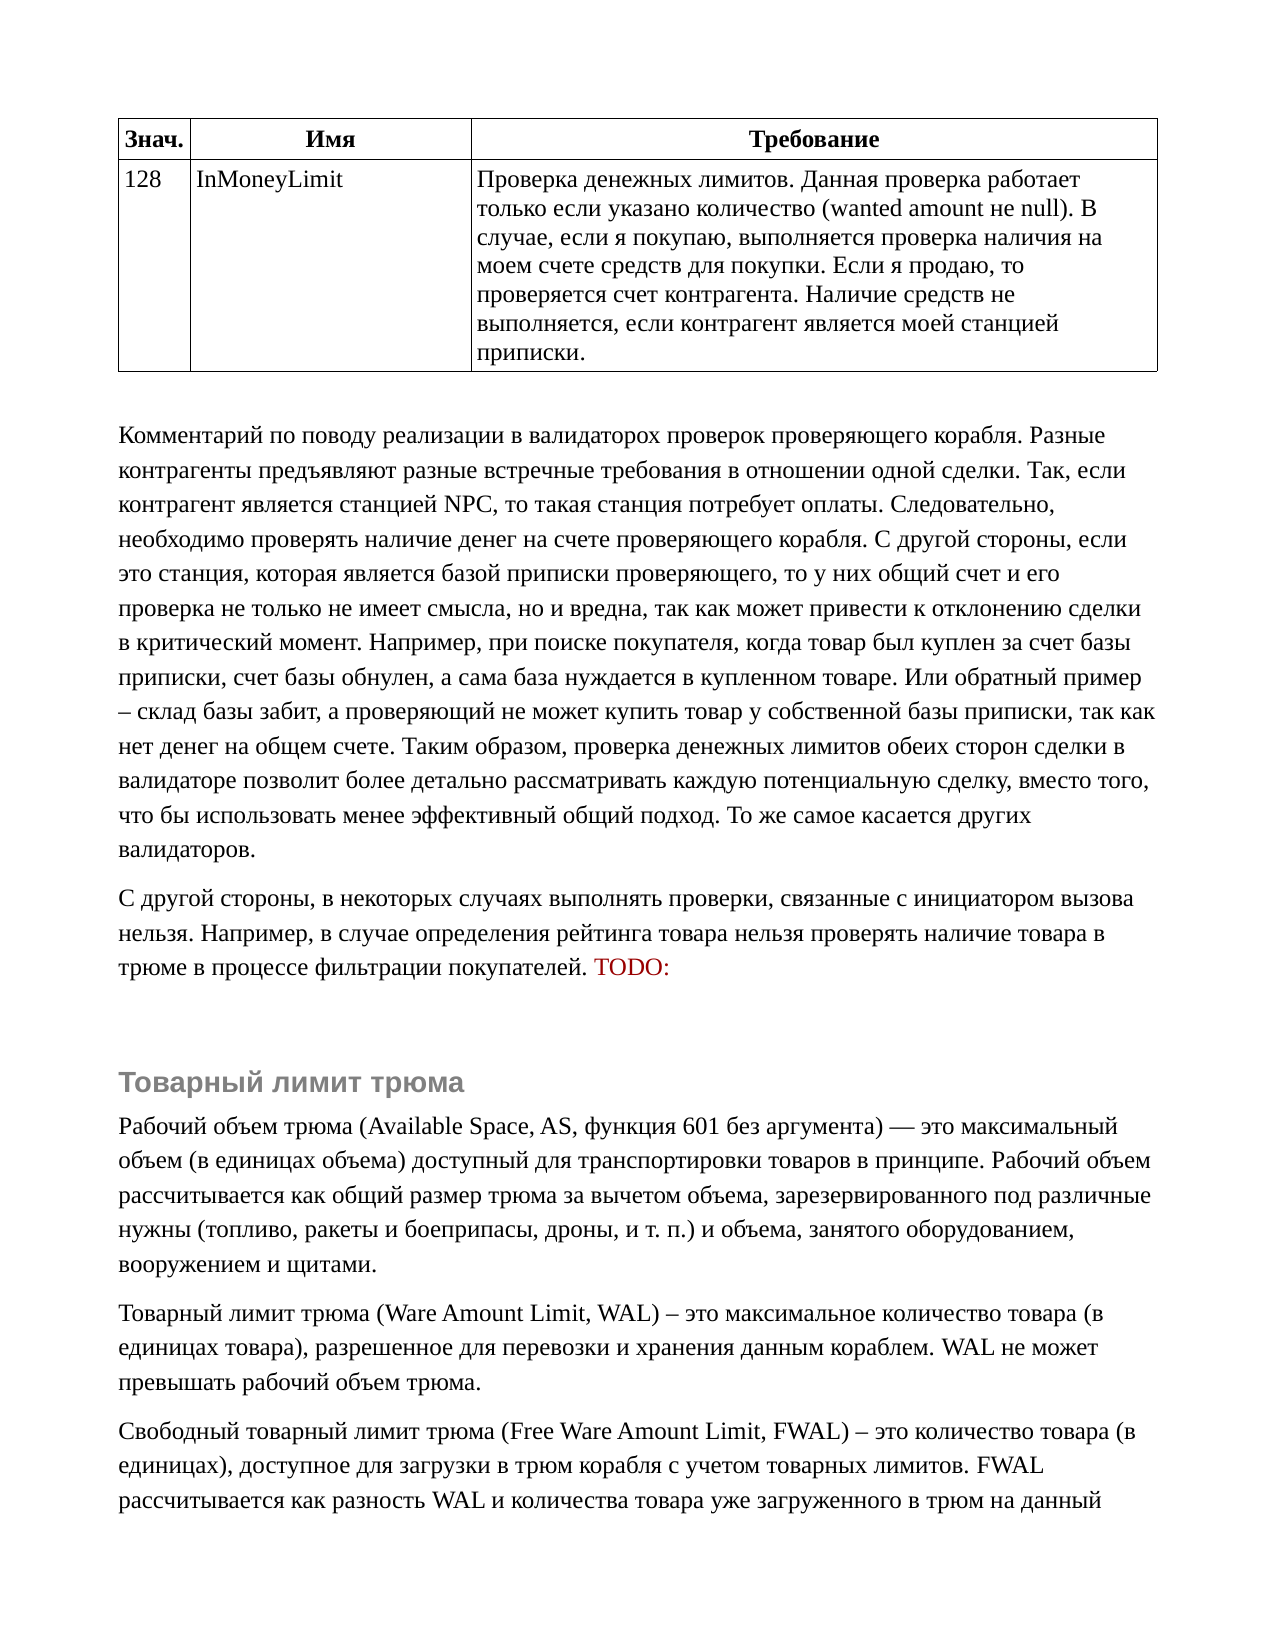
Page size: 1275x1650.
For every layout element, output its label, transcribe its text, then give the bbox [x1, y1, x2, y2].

subtitle Товарный лимит трюма [118, 1065, 1157, 1098]
table_cell InMoneyLimit [191, 160, 471, 371]
text С другой стороны, в некоторых случаях выполнять проверки, связанные с инициатором вызова нельзя. Например, в случае определения рейтинга товара нельзя проверять наличие товара в трюме в процессе фильтрации покупателей. TODO: [118, 883, 1157, 981]
table_header Имя [191, 119, 471, 158]
table_header Требование [472, 119, 1157, 158]
text Комментарий по поводу реализации в валидаторох проверок проверяющего корабля. Разные контрагенты предъявляют разные встречные требования в отношении одной сделки. Так, если контрагент является станцией NPC, то такая станция потребует оплаты. Следовательно, необходимо проверять наличие денег на счете проверяющего корабля. С другой стороны, если это станция, которая является базой приписки проверяющего, то у них общий счет и его проверка не только не имеет смысла, но и вредна, так как может привести к отклонению сделки в критический момент. Например, при поиске покупателя, когда товар был куплен за счет базы приписки, счет базы обнулен, а сама база нуждается в купленном товаре. Или обратный пример – склад базы забит, а проверяющий не может купить товар у собственной базы приписки, так как нет денег на общем счете. Таким образом, проверка денежных лимитов обеих сторон сделки в валидаторе позволит более детально рассматривать каждую потенциальную сделку, вместо того, что бы использовать менее эффективный общий подход. То же самое касается других валидаторов. [118, 420, 1157, 863]
table_header Знач. [119, 119, 190, 158]
text Товарный лимит трюма (Ware Amount Limit, WAL) – это максимальное количество товара (в единицах товара), разрешенное для перевозки и хранения данным кораблем. WAL не может превышать рабочий объем трюма. [118, 1298, 1157, 1396]
table_cell 128 [119, 160, 190, 371]
text Рабочий объем трюма (Available Space, AS, функция 601 без аргумента) — это максимальный объем (в единицах объема) доступный для транспортировки товаров в принципе. Рабочий объем рассчитывается как общий размер трюма за вычетом объема, зарезервированного под различные нужны (топливо, ракеты и боеприпасы, дроны, и т. п.) и объема, занятого оборудованием, вооружением и щитами. [118, 1111, 1157, 1278]
table_cell Проверка денежных лимитов. Данная проверка работает только если указано количество (wanted amount не null). В случае, если я покупаю, выполняется проверка наличия на моем счете средств для покупки. Если я продаю, то проверяется счет контрагента. Наличие средств не выполняется, если контрагент является моей станцией приписки. [472, 160, 1157, 371]
text Свободный товарный лимит трюма (Free Ware Amount Limit, FWAL) – это количество товара (в единицах), доступное для загрузки в трюм корабля с учетом товарных лимитов. FWAL рассчитывается как разность WAL и количества товара уже загруженного в трюм на данный [118, 1416, 1157, 1514]
